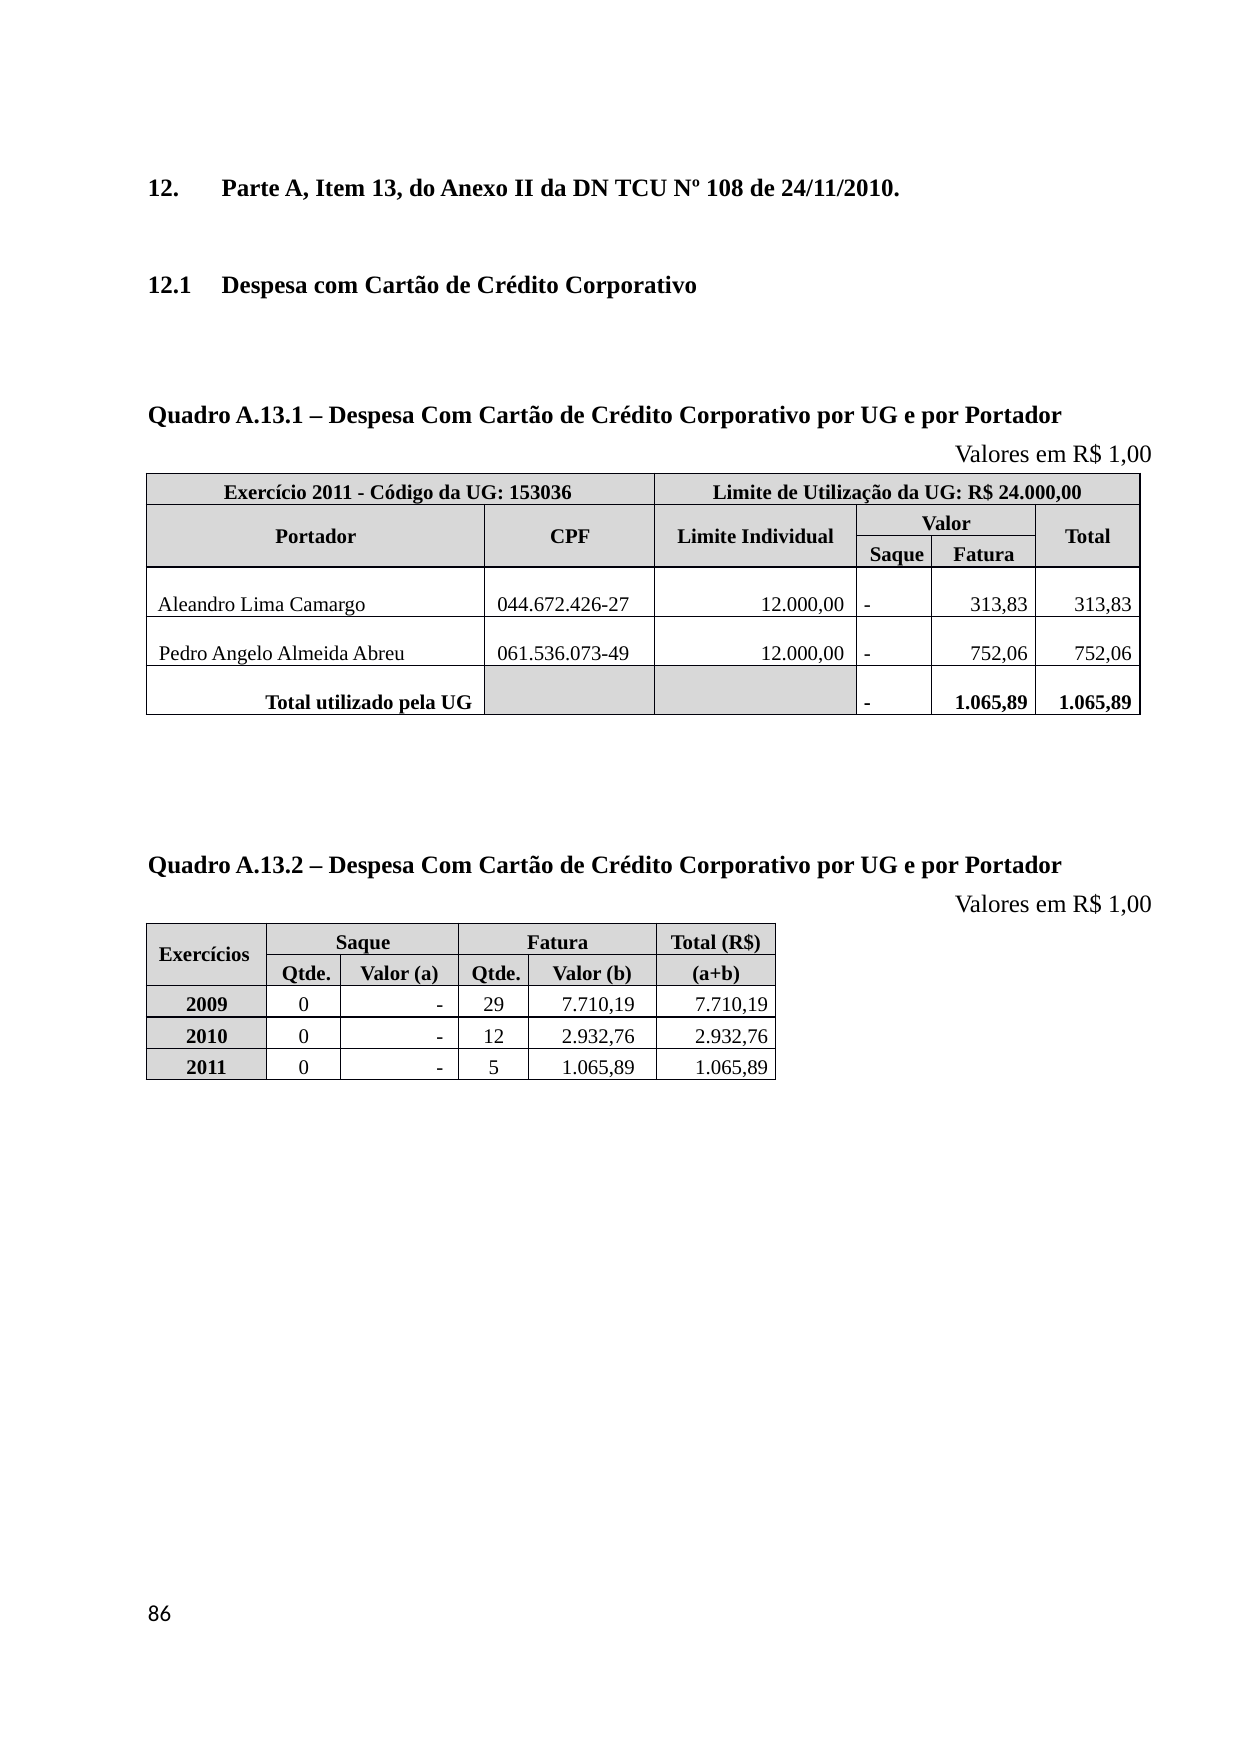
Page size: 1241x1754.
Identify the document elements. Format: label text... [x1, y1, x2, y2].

table_cell 0 [267, 1049, 340, 1079]
table_cell Total [1036, 505, 1139, 566]
text Valores em R$ 1,00 [148, 439, 1152, 468]
table_cell (a+b) [657, 955, 775, 985]
table_cell [655, 666, 856, 714]
table_cell 0 [267, 986, 340, 1016]
table_cell Qtde. [459, 955, 528, 985]
table_header Fatura [459, 924, 656, 954]
table_cell Portador [147, 505, 484, 566]
table_cell Fatura [932, 536, 1035, 566]
table_cell 1.065,89 [932, 666, 1035, 714]
table_cell 061.536.073-49 [485, 617, 654, 665]
table_cell 2011 [147, 1049, 266, 1079]
table_cell - [857, 617, 931, 665]
table_cell 1.065,89 [1036, 666, 1139, 714]
table_cell Pedro Angelo Almeida Abreu [147, 617, 484, 665]
table_cell 12.000,00 [655, 617, 856, 665]
table_cell Valor (b) [529, 955, 656, 985]
subtitle 12.1 Despesa com Cartão de Crédito Corporativo [148, 270, 1152, 299]
table_cell - [341, 1049, 458, 1079]
table_cell - [341, 1018, 458, 1048]
table_cell 044.672.426-27 [485, 568, 654, 616]
table_cell Valor [857, 505, 1035, 535]
table_header Exercícios [147, 924, 266, 985]
table_cell - [341, 986, 458, 1016]
table_cell 313,83 [932, 568, 1035, 616]
table_cell 2.932,76 [657, 1018, 775, 1048]
table_cell 752,06 [1036, 617, 1139, 665]
table_cell CPF [485, 505, 654, 566]
subtitle Quadro A.13.2 – Despesa Com Cartão de Crédito Corporativo por UG e por Portador [148, 850, 1152, 879]
table_cell 1.065,89 [529, 1049, 656, 1079]
table_cell - [857, 666, 931, 714]
table_cell 752,06 [932, 617, 1035, 665]
table_cell 2009 [147, 986, 266, 1016]
subtitle Quadro A.13.1 – Despesa Com Cartão de Crédito Corporativo por UG e por Portador [148, 400, 1152, 429]
table_cell Limite Individual [655, 505, 856, 566]
table_header Saque [267, 924, 458, 954]
table_cell 12.000,00 [655, 568, 856, 616]
table_cell Saque [857, 536, 931, 566]
table_header Exercício 2011 - Código da UG: 153036 [147, 474, 654, 504]
table_cell 7.710,19 [529, 986, 656, 1016]
table_cell 2.932,76 [529, 1018, 656, 1048]
table_cell Total utilizado pela UG [147, 666, 484, 714]
table_cell - [857, 568, 931, 616]
table_header Limite de Utilização da UG: R$ 24.000,00 [655, 474, 1139, 504]
table_cell [485, 666, 654, 714]
table_cell 7.710,19 [657, 986, 775, 1016]
table_cell Aleandro Lima Camargo [147, 568, 484, 616]
table_cell Qtde. [267, 955, 340, 985]
table_cell 2010 [147, 1018, 266, 1048]
table_cell 5 [459, 1049, 528, 1079]
subtitle 12. Parte A, Item 13, do Anexo II da DN TCU Nº 108 de 24/11/2010. [148, 173, 1152, 201]
text Valores em R$ 1,00 [148, 889, 1152, 918]
table_cell 12 [459, 1018, 528, 1048]
table_header Total (R$) [657, 924, 775, 954]
table_cell 29 [459, 986, 528, 1016]
table_cell 0 [267, 1018, 340, 1048]
table_cell 313,83 [1036, 568, 1139, 616]
table_cell 1.065,89 [657, 1049, 775, 1079]
table_cell Valor (a) [341, 955, 458, 985]
